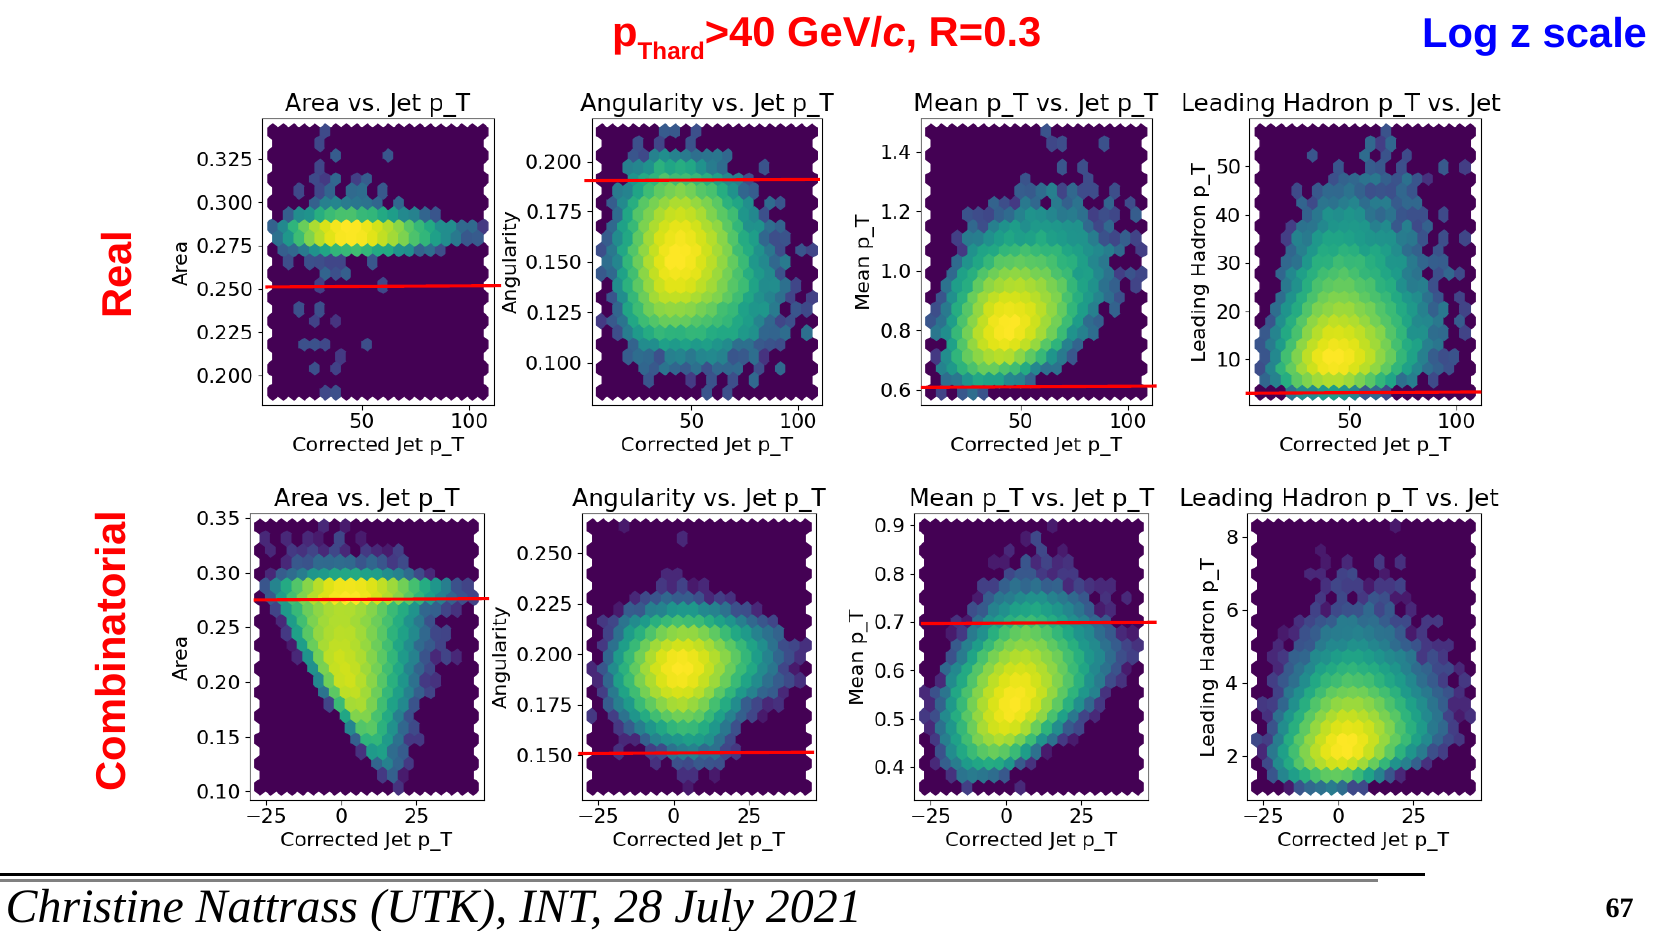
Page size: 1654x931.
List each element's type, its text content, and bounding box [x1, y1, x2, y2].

text_box Real [85, 146, 171, 334]
text_box pThard>40 GeV/c, R=0.3 [570, 0, 1083, 73]
text_box Combinatorial [79, 476, 152, 806]
text_box Log z scale [1176, 2, 1654, 88]
picture [151, 26, 1502, 872]
